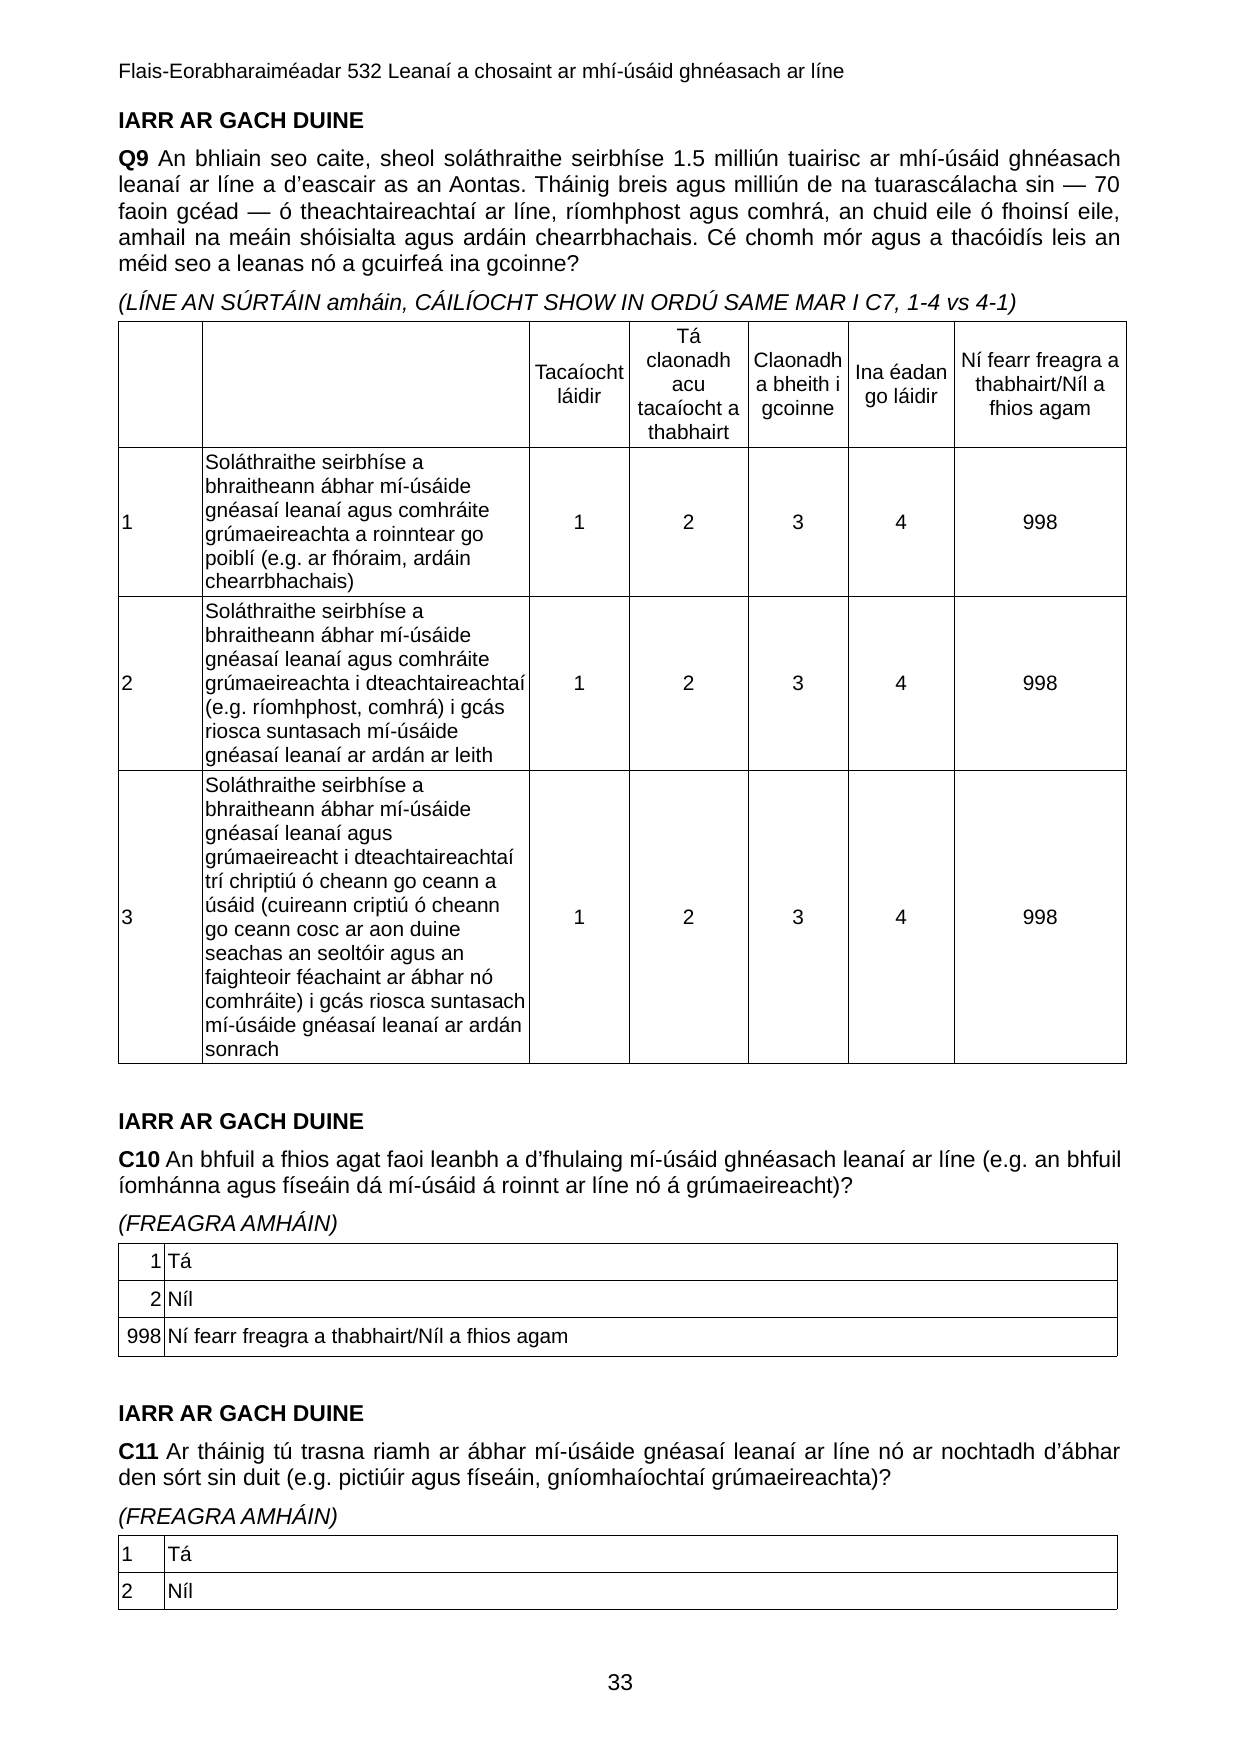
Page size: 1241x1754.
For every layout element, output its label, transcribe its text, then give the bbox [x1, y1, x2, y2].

table_header Ní fearr freagra a thabhairt/Níl a fhios agam [955, 322, 1126, 447]
table_cell 2 [119, 1573, 164, 1609]
table_header [203, 322, 529, 447]
text (FREAGRA AMHÁIN) [118, 1210, 1122, 1237]
table_cell 2 [119, 597, 202, 770]
table_cell Soláthraithe seirbhíse a bhraitheann ábhar mí-úsáide gnéasaí leanaí agus grúmaeireacht i dteachtaireachtaí trí chriptiú ó cheann go ceann a úsáid (cuireann criptiú ó cheann go ceann cosc ar aon duine seachas an seoltóir agus an faighteoir féachaint ar ábhar nó comhráite) i gcás riosca suntasach mí-úsáide gnéasaí leanaí ar ardán sonrach [203, 771, 529, 1063]
table_header [119, 322, 202, 447]
table_cell Ní fearr freagra a thabhairt/Níl a fhios agam [165, 1318, 1117, 1356]
table_header Tacaíocht láidir [530, 322, 629, 447]
table_header 1 [119, 1244, 164, 1280]
table_cell 2 [630, 597, 748, 770]
table_header Ina éadan go láidir [849, 322, 954, 447]
table_cell 3 [749, 771, 848, 1063]
table_cell 2 [630, 448, 748, 596]
table_cell 1 [530, 771, 629, 1063]
text C11 Ar tháinig tú trasna riamh ar ábhar mí-úsáide gnéasaí leanaí ar líne nó ar nochtadh d’ábhar den sórt sin duit (e.g. pictiúir agus físeáin, gníomhaíochtaí grúmaeireachta)? [118, 1438, 1122, 1491]
text (LÍNE AN SÚRTÁIN amháin, CÁILÍOCHT SHOW IN ORDÚ SAME MAR I C7, 1-4 vs 4-1) [118, 288, 1122, 315]
table_cell 4 [849, 597, 954, 770]
table_cell 998 [119, 1318, 164, 1356]
text IARR AR GACH DUINE [118, 1108, 1122, 1134]
table_cell 998 [955, 448, 1126, 596]
table_cell 3 [749, 597, 848, 770]
table_cell 1 [530, 597, 629, 770]
table_cell 998 [955, 597, 1126, 770]
table_header 1 [119, 1536, 164, 1572]
text (FREAGRA AMHÁIN) [118, 1503, 1122, 1529]
text Q9 An bhliain seo caite, sheol soláthraithe seirbhíse 1.5 milliún tuairisc ar mhí-úsáid ghnéasach leanaí ar líne a d’eascair as an Aontas. Tháinig breis agus milliún de na tuarascálacha sin — 70 faoin gcéad — ó theachtaireachtaí ar líne, ríomhphost agus comhrá, an chuid eile ó fhoinsí eile, amhail na meáin shóisialta agus ardáin chearrbhachais. Cé chomh mór agus a thacóidís leis an méid seo a leanas nó a gcuirfeá ina gcoinne? [118, 145, 1122, 277]
table_cell 4 [849, 771, 954, 1063]
table_cell 3 [749, 448, 848, 596]
table_cell 3 [119, 771, 202, 1063]
table_cell Soláthraithe seirbhíse a bhraitheann ábhar mí-úsáide gnéasaí leanaí agus comhráite grúmaeireachta a roinntear go poiblí (e.g. ar fhóraim, ardáin chearrbhachais) [203, 448, 529, 596]
table_cell 1 [119, 448, 202, 596]
table_header Tá claonadh acu tacaíocht a thabhairt [630, 322, 748, 447]
text IARR AR GACH DUINE [118, 107, 1122, 133]
table_cell 998 [955, 771, 1126, 1063]
table_cell Níl [165, 1573, 1117, 1609]
table_cell Soláthraithe seirbhíse a bhraitheann ábhar mí-úsáide gnéasaí leanaí agus comhráite grúmaeireachta i dteachtaireachtaí (e.g. ríomhphost, comhrá) i gcás riosca suntasach mí-úsáide gnéasaí leanaí ar ardán ar leith [203, 597, 529, 770]
table_cell 2 [630, 771, 748, 1063]
text IARR AR GACH DUINE [118, 1400, 1122, 1426]
table_header Tá [165, 1536, 1117, 1572]
table_cell 2 [119, 1281, 164, 1317]
table_header Tá [165, 1244, 1117, 1280]
table_cell 1 [530, 448, 629, 596]
table_header Claonadh a bheith i gcoinne [749, 322, 848, 447]
text C10 An bhfuil a fhios agat faoi leanbh a d’fhulaing mí-úsáid ghnéasach leanaí ar líne (e.g. an bhfuil íomhánna agus físeáin dá mí-úsáid á roinnt ar líne nó á grúmaeireacht)? [118, 1146, 1122, 1198]
table_cell Níl [165, 1281, 1117, 1317]
table_cell 4 [849, 448, 954, 596]
